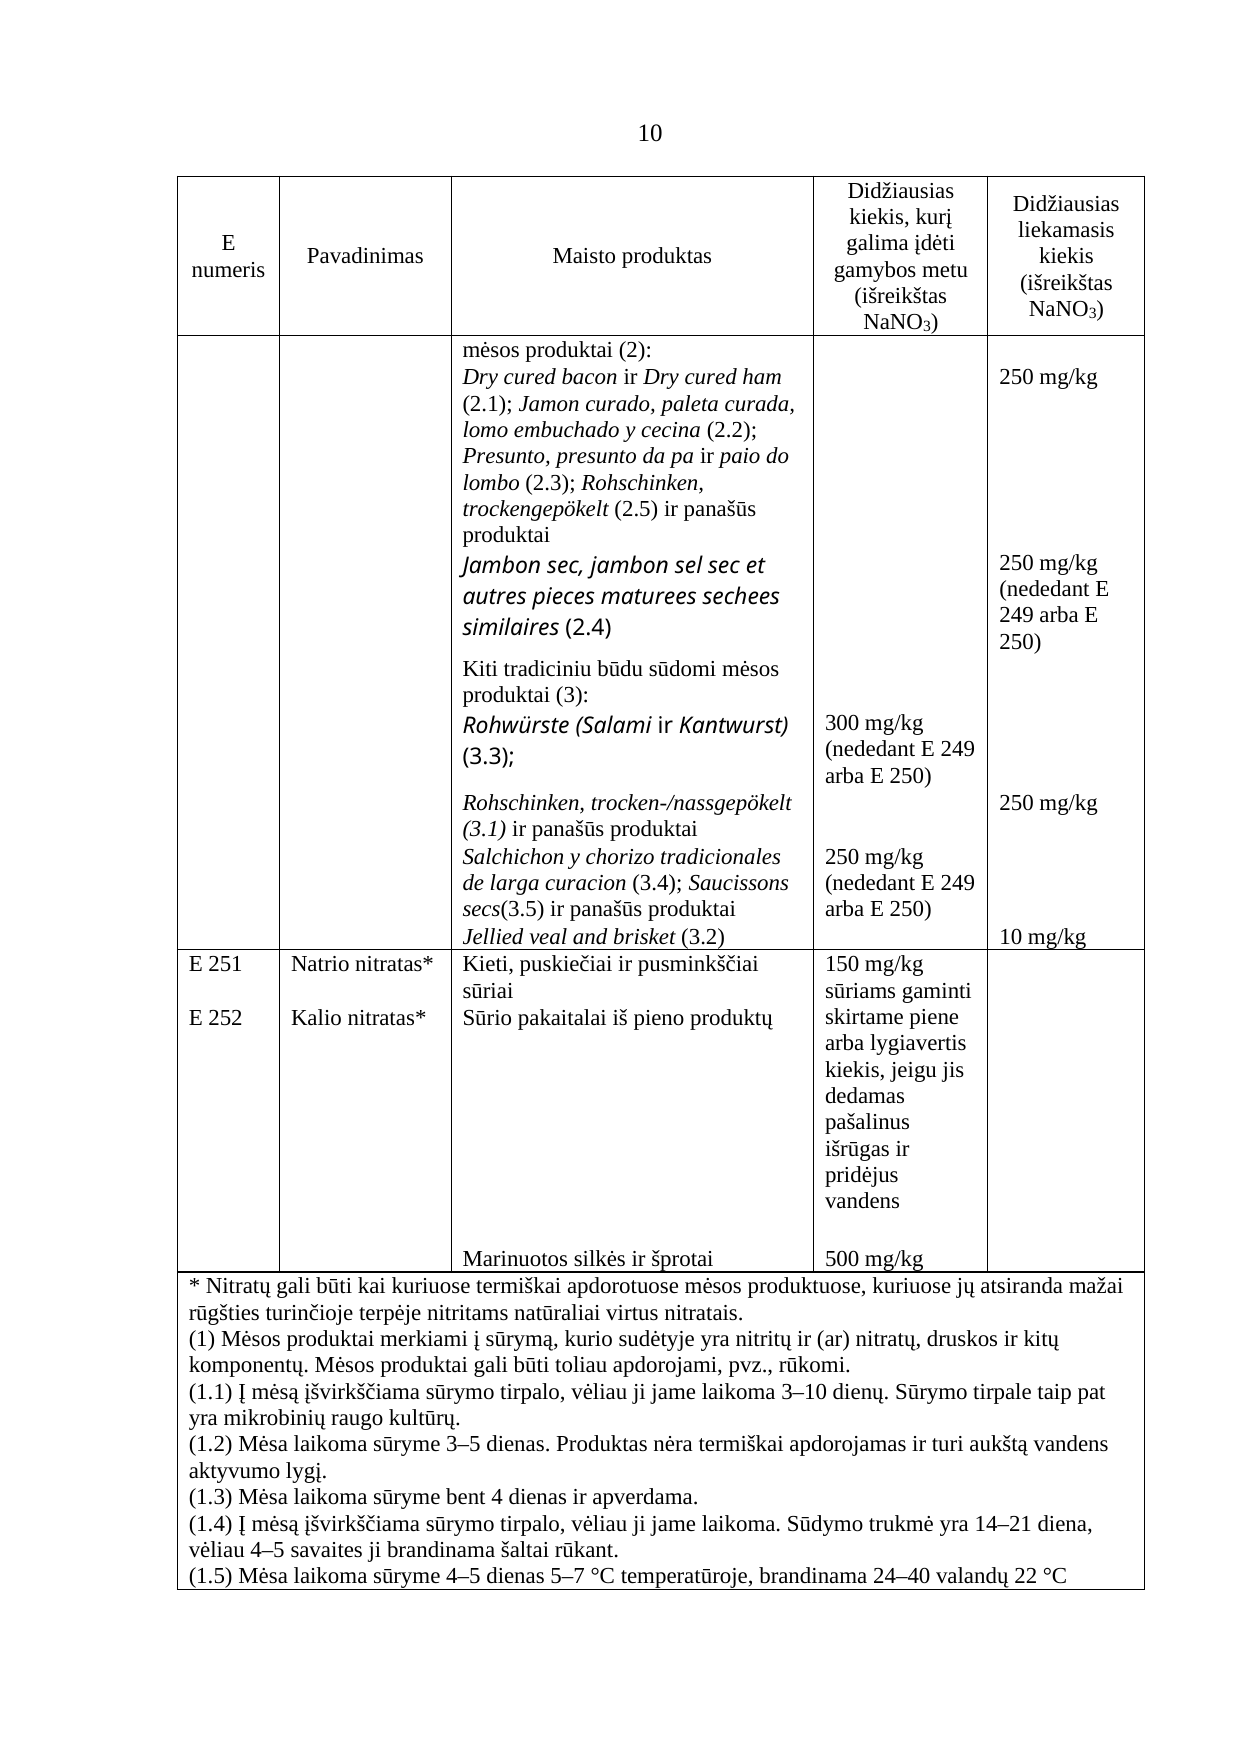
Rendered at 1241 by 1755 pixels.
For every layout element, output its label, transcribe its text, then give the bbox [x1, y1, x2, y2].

table_cell 10 mg/kg [988, 922, 1144, 949]
table_cell [814, 362, 987, 548]
table_cell * Nitratų gali būti kai kuriuose termiškai apdorotuose mėsos produktuose, kuriuose jų atsiranda mažai rūgšties turinčioje terpėje nitritams natūraliai virtus nitratais. (1) Mėsos produktai merkiami į sūrymą, kurio sudėtyje yra nitritų ir (ar) nitratų, druskos ir kitų komponentų. Mėsos produktai gali būti toliau apdorojami, pvz., rūkomi. (1.1) Į mėsą įšvirkščiama sūrymo tirpalo, vėliau ji jame laikoma 3–10 dienų. Sūrymo tirpale taip pat yra mikrobinių raugo kultūrų. (1.2) Mėsa laikoma sūryme 3–5 dienas. Produktas nėra termiškai apdorojamas ir turi aukštą vandens aktyvumo lygį. (1.3) Mėsa laikoma sūryme bent 4 dienas ir apverdama. (1.4) Į mėsą įšvirkščiama sūrymo tirpalo, vėliau ji jame laikoma. Sūdymo trukmė yra 14–21 diena, vėliau 4–5 savaites ji brandinama šaltai rūkant. (1.5) Mėsa laikoma sūryme 4–5 dienas 5–7 °C temperatūroje, brandinama 24–40 valandų 22 °C [178, 1273, 1144, 1589]
table_cell [988, 950, 1144, 1271]
table_cell E 252 [178, 1003, 279, 1271]
table_cell [988, 654, 1144, 708]
table_cell 250 mg/kg [988, 362, 1144, 548]
table_cell Natrio nitratas* [280, 950, 451, 1003]
table_cell E 251 [178, 950, 279, 1003]
table_cell Kieti, puskiečiai ir pusminkščiai sūriai [452, 950, 813, 1003]
table_cell Rohschinken, trocken-/nassgepökelt (3.1) ir panašūs produktai [452, 788, 813, 842]
table_cell [988, 708, 1144, 788]
table_cell mėsos produktai (2): [452, 336, 813, 362]
table_header E numeris [178, 177, 279, 335]
table_header Didžiausias kiekis, kurį galima įdėti gamybos metu (išreikštas NaNO3) [814, 177, 987, 335]
table_header Didžiausias liekamasis kiekis (išreikštas NaNO3) [988, 177, 1144, 335]
table_cell 500 mg/kg [814, 1244, 987, 1271]
table_cell [814, 548, 987, 654]
table_cell [178, 336, 279, 949]
table_cell 300 mg/kg (nededant E 249 arba E 250) [814, 708, 987, 788]
table_cell Marinuotos silkės ir šprotai [452, 1244, 813, 1271]
table_cell [814, 654, 987, 708]
table_cell Salchichon y chorizo tradicionales de larga curacion (3.4); Saucissons secs(3.5) ir panašūs produktai [452, 842, 813, 922]
table_cell [814, 922, 987, 949]
table_cell [814, 788, 987, 842]
table_cell Dry cured bacon ir Dry cured ham (2.1); Jamon curado, paleta curada, lomo embuchado y cecina (2.2); Presunto, presunto da pa ir paio do lombo (2.3); Rohschinken, trockengepökelt (2.5) ir panašūs produktai [452, 362, 813, 548]
table_cell Kiti tradiciniu būdu sūdomi mėsos produktai (3): [452, 654, 813, 708]
table_cell [814, 336, 987, 362]
table_header Maisto produktas [452, 177, 813, 335]
table_cell Kalio nitratas* [280, 1003, 451, 1271]
table_cell 250 mg/kg (nededant E 249 arba E 250) [988, 548, 1144, 654]
table_cell Rohwürste (Salami ir Kantwurst) (3.3); [452, 708, 813, 788]
table_cell Sūrio pakaitalai iš pieno produktų [452, 1003, 813, 1244]
table_cell 250 mg/kg [988, 788, 1144, 842]
table_cell [280, 336, 451, 949]
table_header Pavadinimas [280, 177, 451, 335]
table_cell 150 mg/kg sūriams gaminti skirtame piene arba lygiavertis kiekis, jeigu jis dedamas pašalinus išrūgas ir pridėjus vandens [814, 950, 987, 1244]
table_cell [988, 336, 1144, 362]
table_cell Jellied veal and brisket (3.2) [452, 922, 813, 949]
table_cell [988, 842, 1144, 922]
table_cell Jambon sec, jambon sel sec et autres pieces maturees sechees similaires (2.4) [452, 548, 813, 654]
table_cell 250 mg/kg (nededant E 249 arba E 250) [814, 842, 987, 922]
